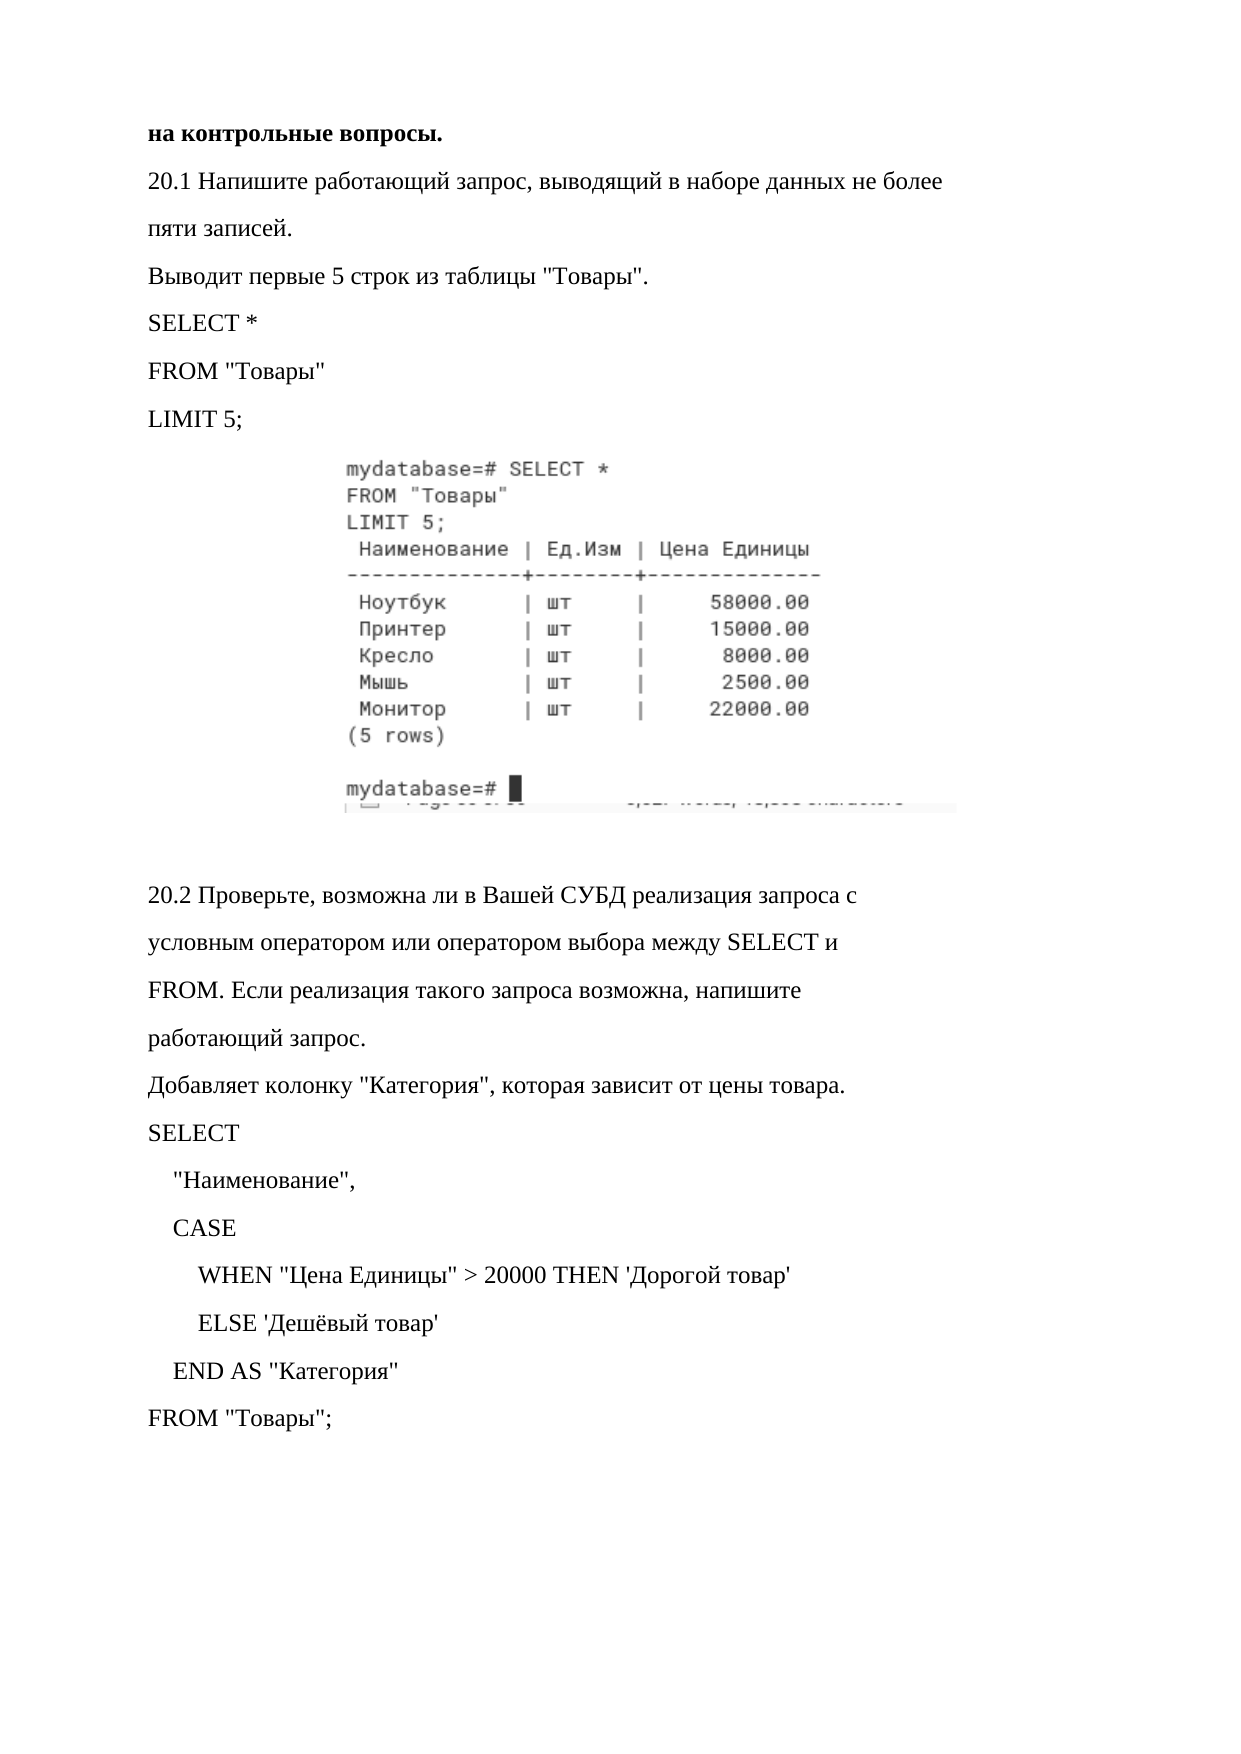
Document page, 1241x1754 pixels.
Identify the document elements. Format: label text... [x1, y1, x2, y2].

text на контрольные вопросы. [148, 118, 1152, 147]
text ELSE 'Дешёвый товар' [148, 1308, 1152, 1337]
text "Наименование", [148, 1165, 1152, 1194]
text Добавляет колонку "Категория", которая зависит от цены товара. [148, 1070, 1152, 1099]
text SELECT * [148, 308, 1152, 337]
text WHEN "Цена Единицы" > 20000 THEN 'Дорогой товар' [148, 1261, 1152, 1289]
text FROM "Товары" [148, 356, 1152, 385]
text FROM. Если реализация такого запроса возможна, напишите [148, 975, 1152, 1004]
text CASE [148, 1213, 1152, 1242]
text END AS "Категория" [148, 1356, 1152, 1384]
text FROM "Товары"; [148, 1403, 1152, 1432]
text Выводит первые 5 строк из таблицы "Товары". [148, 261, 1152, 290]
text 20.2 Проверьте, возможна ли в Вашей СУБД реализация запроса с [148, 880, 1152, 908]
picture [342, 451, 957, 813]
text условным оператором или оператором выбора между SELECT и [148, 927, 1152, 956]
text 20.1 Напишите работающий запрос, выводящий в наборе данных не более [148, 166, 1152, 194]
text LIMIT 5; [148, 404, 1152, 432]
text пяти записей. [148, 213, 1152, 242]
text работающий запрос. [148, 1023, 1152, 1051]
text SELECT [148, 1118, 1152, 1147]
